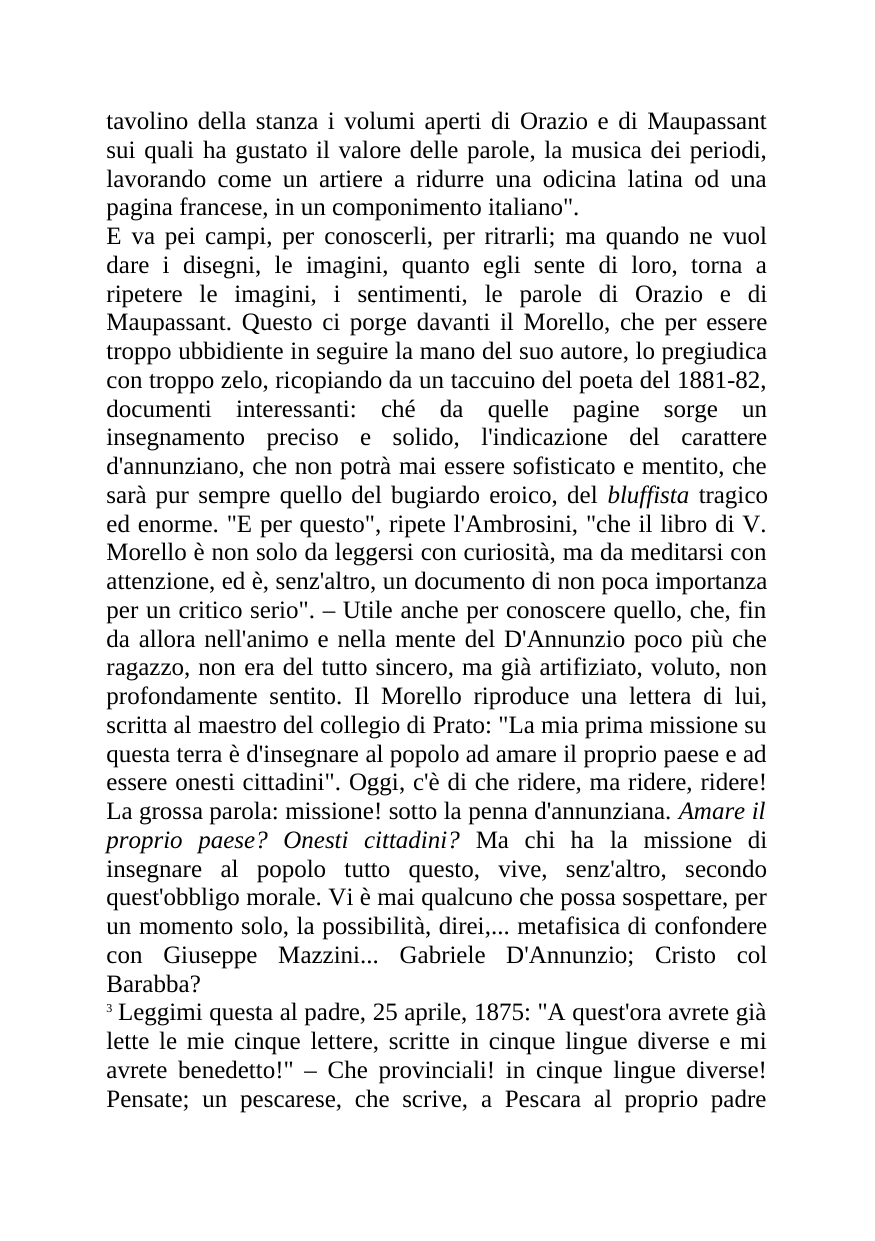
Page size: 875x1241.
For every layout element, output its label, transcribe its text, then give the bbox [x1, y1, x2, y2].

text tavolino della stanza i volumi aperti di Orazio e di Maupassant sui quali ha gustato il valore delle parole, la musica dei periodi, lavorando come un artiere a ridurre una odicina latina od una pagina francese, in un componimento italiano". [106, 106, 768, 221]
text Leggimi questa al padre, 25 aprile, 1875: "A quest'ora avrete già lette le mie cinque lettere, scritte in cinque lingue diverse e mi avrete benedetto!" – Che provinciali! in cinque lingue diverse! Pensate; un pescarese, che scrive, a Pescara al proprio padre [106, 997, 768, 1112]
text E va pei campi, per conoscerli, per ritrarli; ma quando ne vuol dare i disegni, le imagini, quanto egli sente di loro, torna a ripetere le imagini, i sentimenti, le parole di Orazio e di Maupassant. Questo ci porge davanti il Morello, che per essere troppo ubbidiente in seguire la mano del suo autore, lo pregiudica con troppo zelo, ricopiando da un taccuino del poeta del 1881-82, documenti interessanti: ché da quelle pagine sorge un insegnamento preciso e solido, l'indicazione del carattere d'annunziano, che non potrà mai essere sofisticato e mentito, che sarà pur sempre quello del bugiardo eroico, del bluffista tragico ed enorme. "E per questo", ripete l'Ambrosini, "che il libro di V. Morello è non solo da leggersi con curiosità, ma da meditarsi con attenzione, ed è, senz'altro, un documento di non poca importanza per un critico serio". – Utile anche per conoscere quello, che, fin da allora nell'animo e nella mente del D'Annunzio poco più che ragazzo, non era del tutto sincero, ma già artifiziato, voluto, non profondamente sentito. Il Morello riproduce una lettera di lui, scritta al maestro del collegio di Prato: "La mia prima missione su questa terra è d'insegnare al popolo ad amare il proprio paese e ad essere onesti cittadini". Oggi, c'è di che ridere, ma ridere, ridere! La grossa parola: missione! sotto la penna d'annunziana. Amare il proprio paese? Onesti cittadini? Ma chi ha la missione di insegnare al popolo tutto questo, vive, senz'altro, secondo quest'obbligo morale. Vi è mai qualcuno che possa sospettare, per un momento solo, la possibilità, direi,... metafisica di confondere con Giuseppe Mazzini... Gabriele D'Annunzio; Cristo col Barabba? [106, 221, 768, 997]
